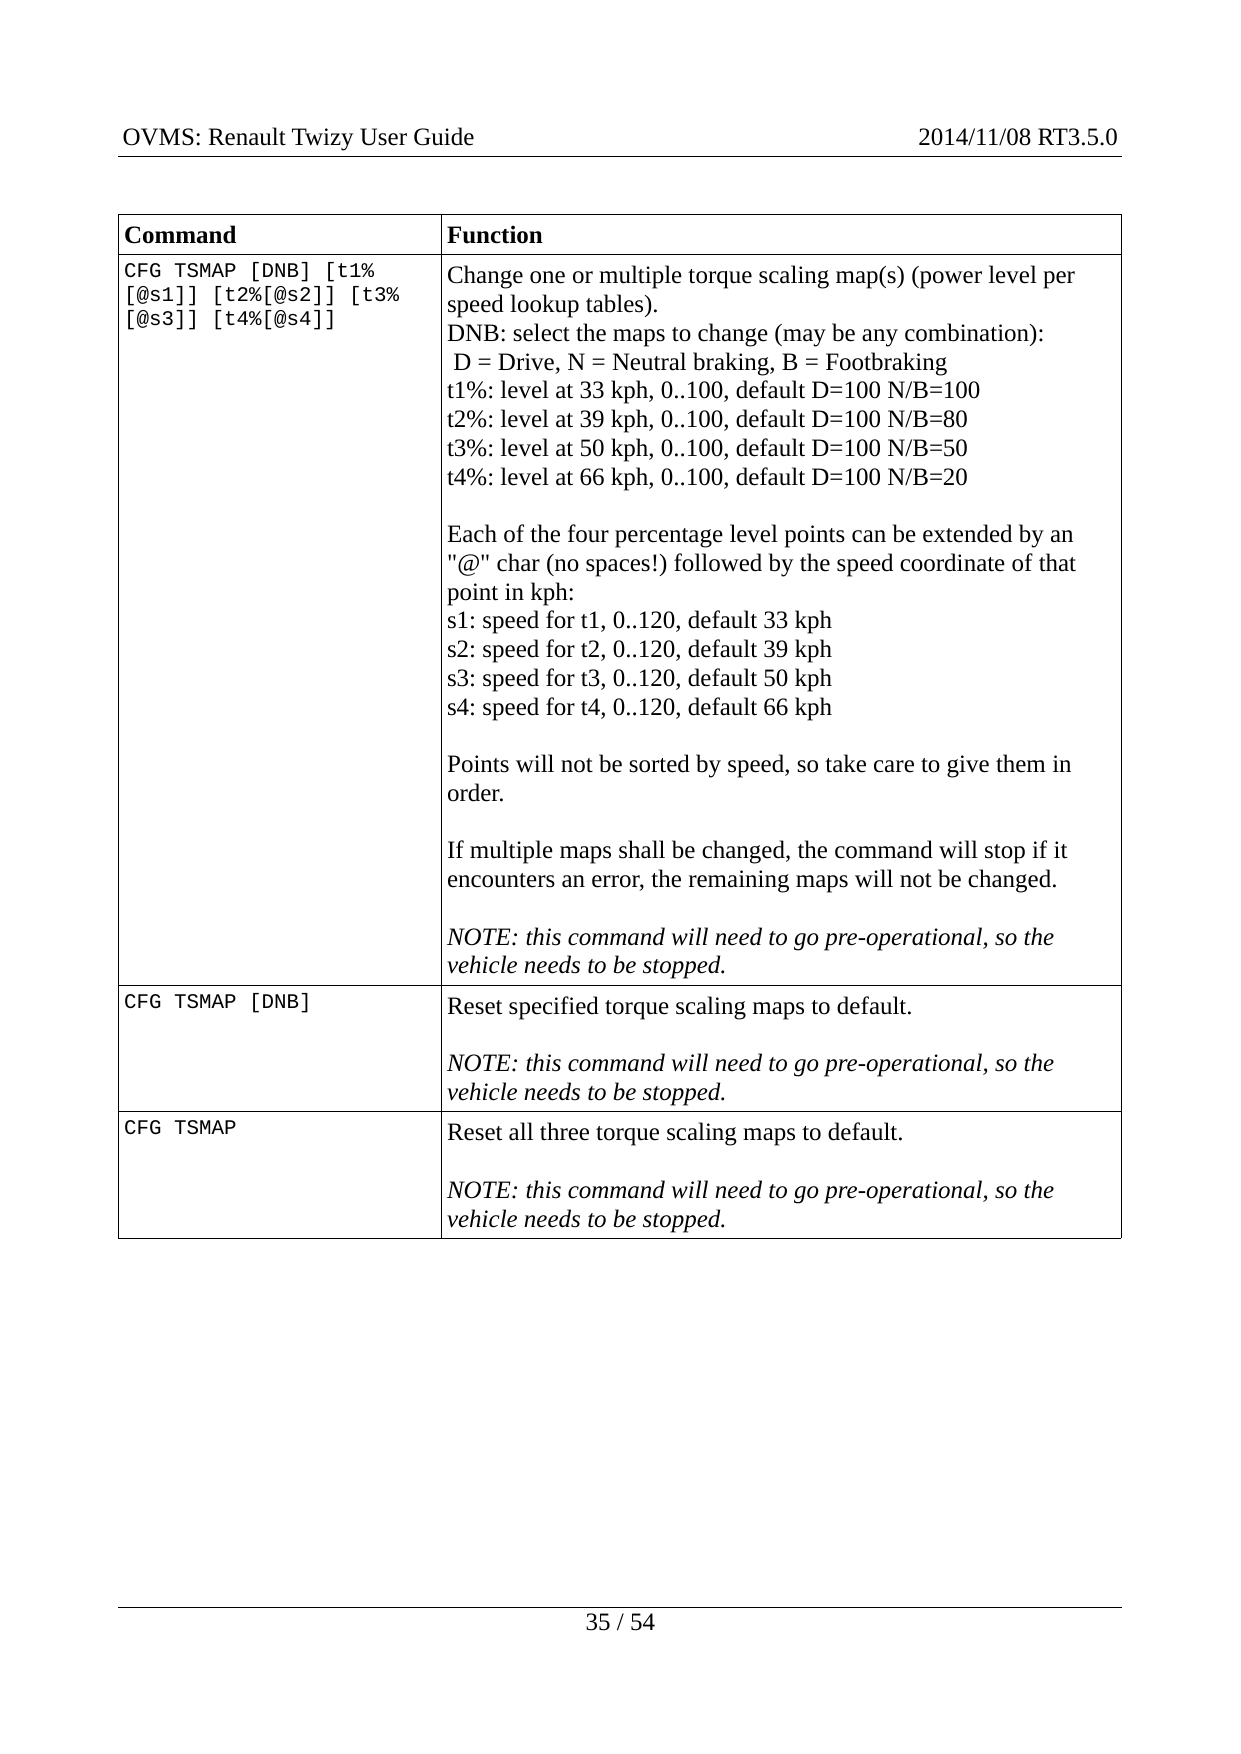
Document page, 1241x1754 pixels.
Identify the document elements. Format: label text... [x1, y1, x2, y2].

table_cell Reset specified torque scaling maps to default. NOTE: this command will need to go pre-operational, so the vehicle needs to be stopped. [442, 986, 1121, 1111]
table_cell Reset all three torque scaling maps to default. NOTE: this command will need to go pre-operational, so the vehicle needs to be stopped. [442, 1112, 1121, 1238]
table_cell CFG TSMAP [DNB] [119, 986, 441, 1111]
table_cell CFG TSMAP [119, 1112, 441, 1238]
table_cell CFG TSMAP [DNB] [t1%[@s1]] [t2%[@s2]] [t3%[@s3]] [t4%[@s4]] [119, 255, 441, 985]
table_header Command [119, 215, 441, 254]
table_cell Change one or multiple torque scaling map(s) (power level per speed lookup tables). DNB: select the maps to change (may be any combination): D = Drive, N = Neutral braking, B = Footbraking t1%: level at 33 kph, 0..100, default D=100 N/B=100 t2%: level at 39 kph, 0..100, default D=100 N/B=80 t3%: level at 50 kph, 0..100, default D=100 N/B=50 t4%: level at 66 kph, 0..100, default D=100 N/B=20 Each of the four percentage level points can be extended by an "@" char (no spaces!) followed by the speed coordinate of that point in kph: s1: speed for t1, 0..120, default 33 kph s2: speed for t2, 0..120, default 39 kph s3: speed for t3, 0..120, default 50 kph s4: speed for t4, 0..120, default 66 kph Points will not be sorted by speed, so take care to give them in order. If multiple maps shall be changed, the command will stop if it encounters an error, the remaining maps will not be changed. NOTE: this command will need to go pre-operational, so the vehicle needs to be stopped. [442, 255, 1121, 985]
table_header Function [442, 215, 1121, 254]
